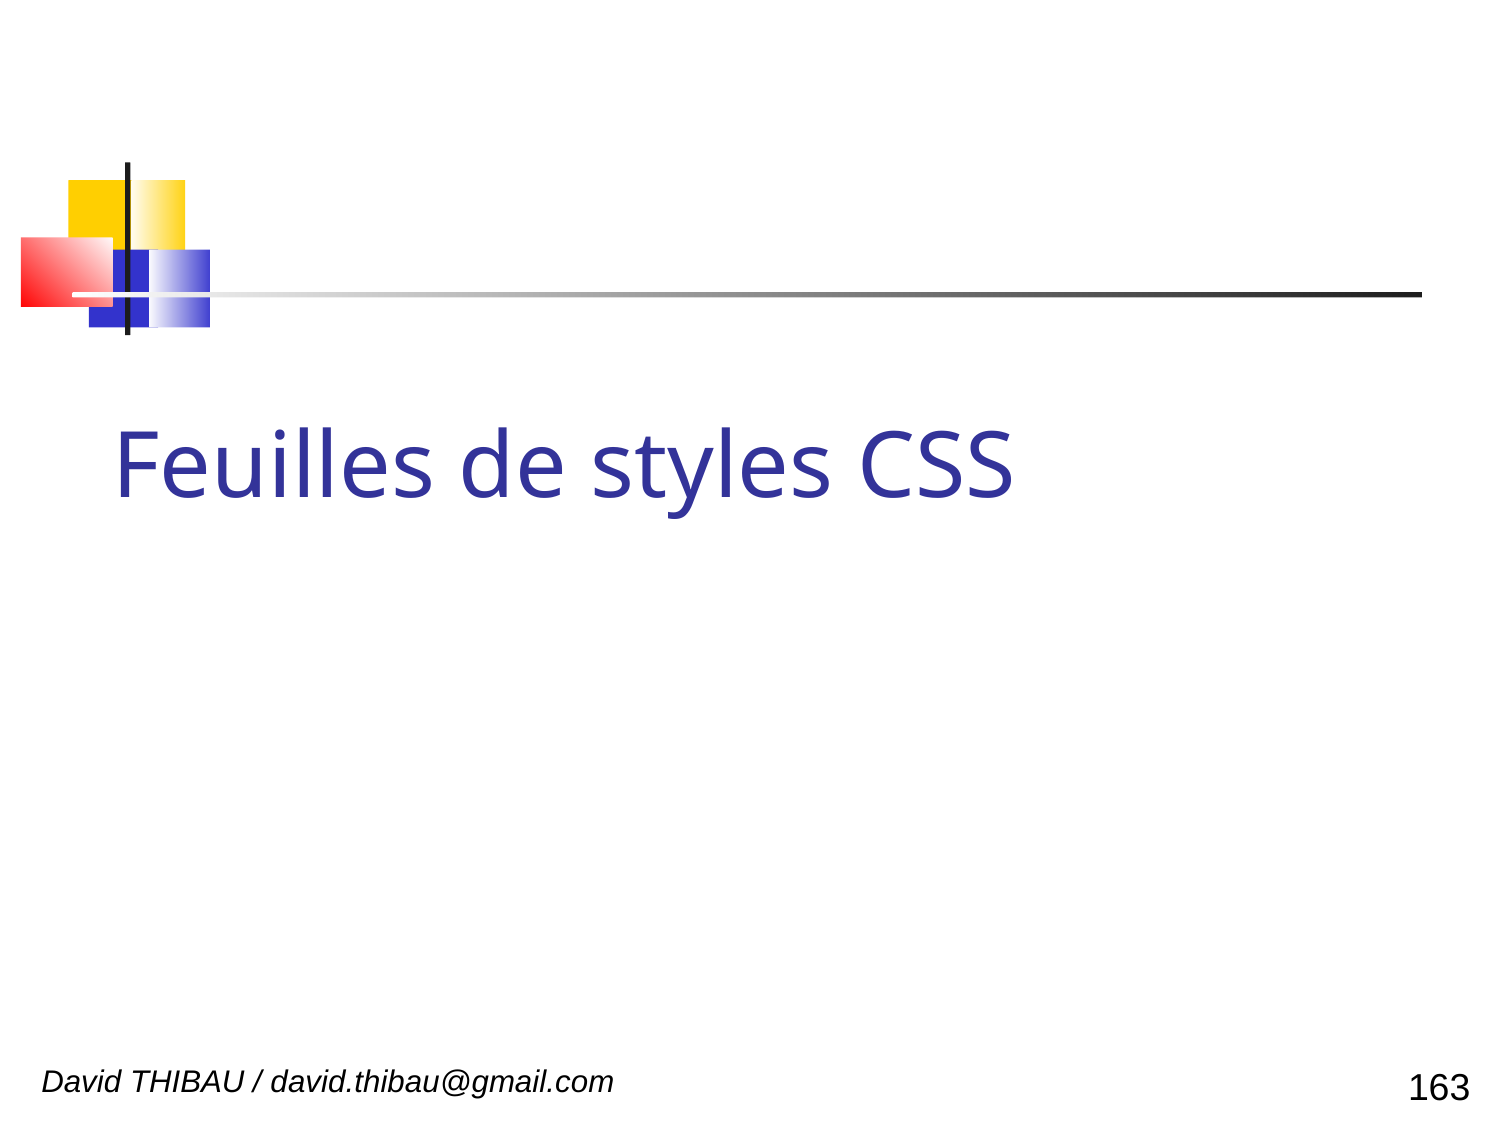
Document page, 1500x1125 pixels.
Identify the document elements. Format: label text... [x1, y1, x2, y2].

title Feuilles de styles CSS [112, 349, 1388, 591]
